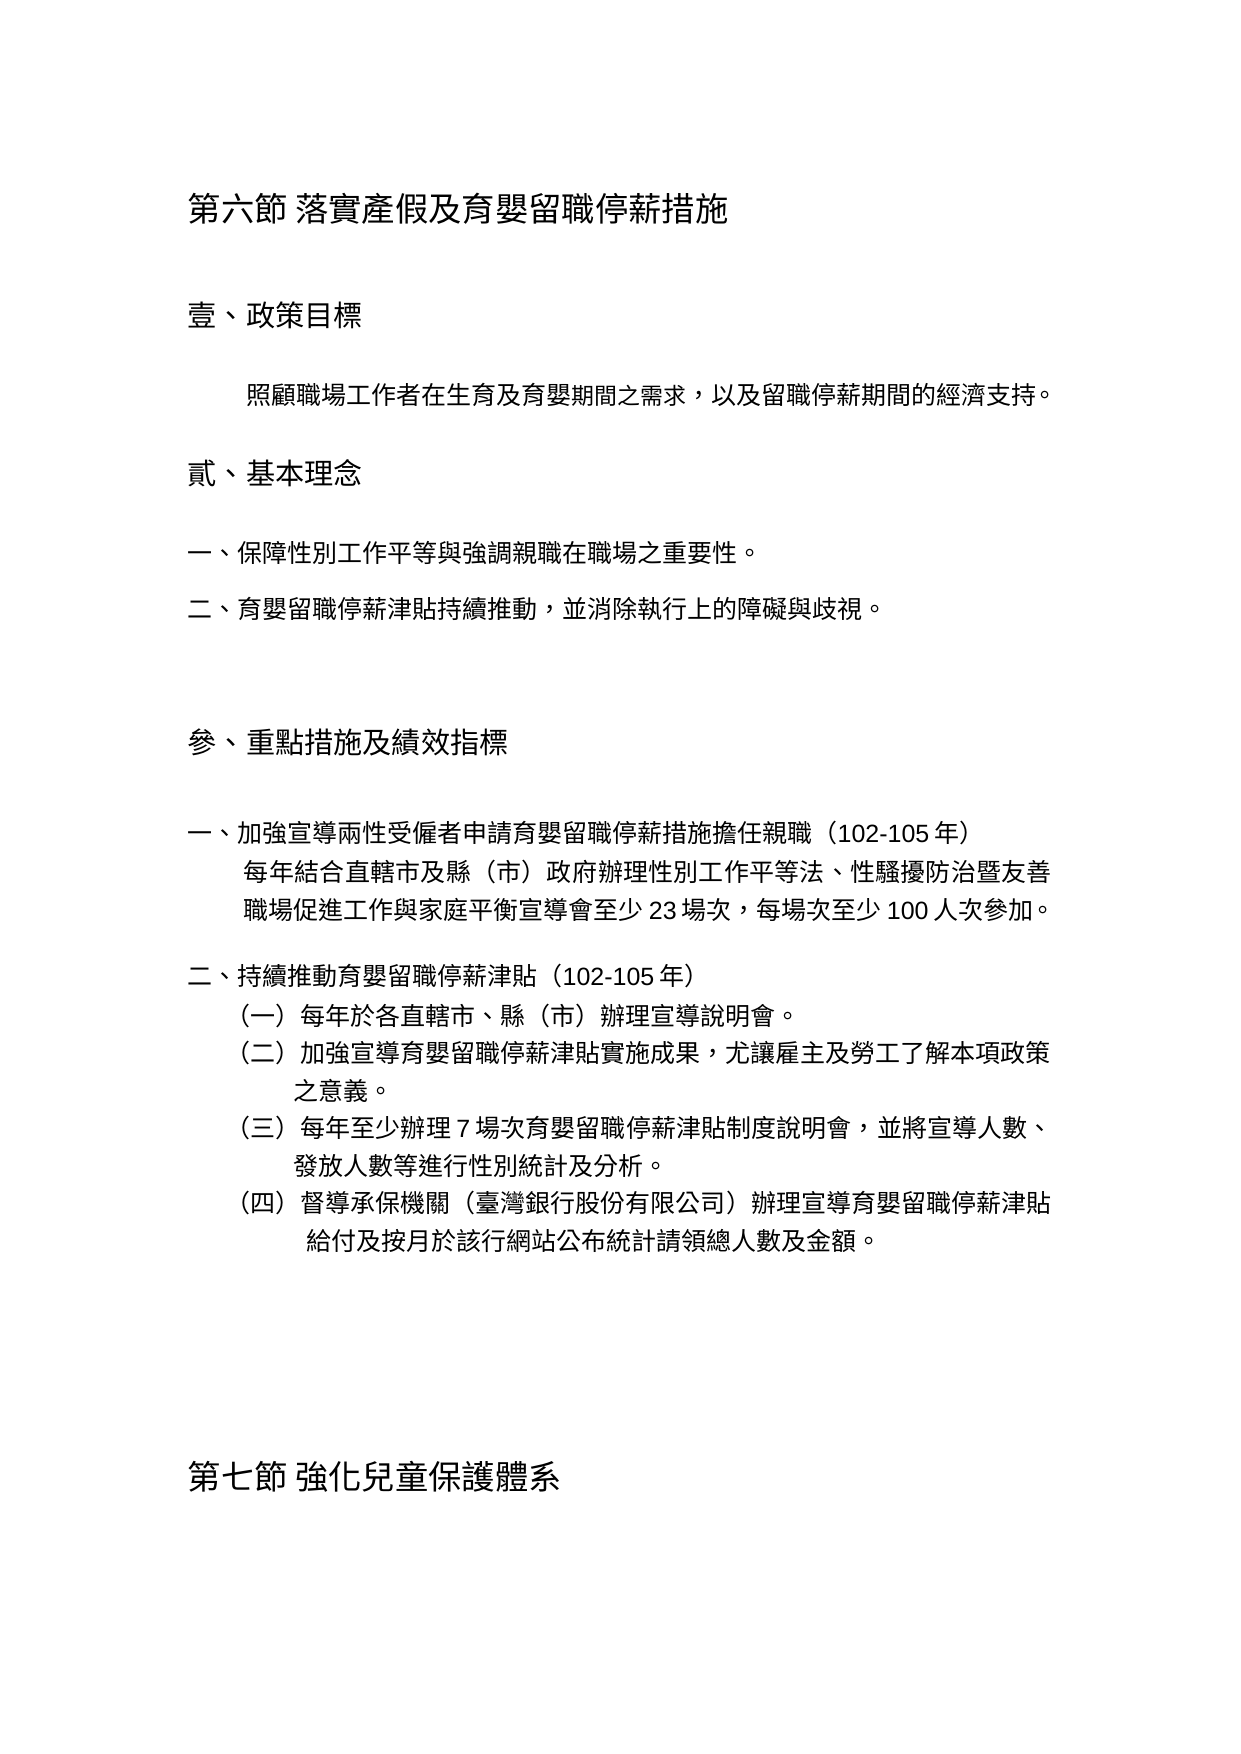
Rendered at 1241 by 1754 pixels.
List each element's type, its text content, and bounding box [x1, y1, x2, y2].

text 一、加強宣導兩性受僱者申請育嬰留職停薪措施擔任親職（102-105年） [187, 802, 1053, 852]
text 參、重點措施及績效指標 [187, 720, 1053, 762]
text 貳、基本理念 [187, 450, 1053, 492]
text 二、育嬰留職停薪津貼持續推動，並消除執行上的障礙與歧視。 [187, 589, 1053, 626]
subtitle 第七節 強化兒童保護體系 [187, 1451, 1053, 1499]
text 照顧職場工作者在生育及育嬰期間之需求，以及留職停薪期間的經濟支持。 [246, 375, 1053, 413]
text （二）加強宣導育嬰留職停薪津貼實施成果，尤讓雇主及勞工了解本項政策之意義。 [225, 1033, 1053, 1108]
text 二、持續推動育嬰留職停薪津貼（102-105年） [187, 946, 1053, 996]
subtitle 第六節 落實產假及育嬰留職停薪措施 [187, 183, 1053, 231]
text （三）每年至少辦理7場次育嬰留職停薪津貼制度說明會，並將宣導人數、發放人數等進行性別統計及分析。 [225, 1108, 1053, 1183]
text （四）督導承保機關（臺灣銀行股份有限公司）辦理宣導育嬰留職停薪津貼給付及按月於該行網站公布統計請領總人數及金額。 [225, 1183, 1053, 1258]
text 每年結合直轄市及縣（市）政府辦理性別工作平等法、性騷擾防治暨友善職場促進工作與家庭平衡宣導會至少23場次，每場次至少100人次參加。 [244, 852, 1053, 927]
text 一、保障性別工作平等與強調親職在職場之重要性。 [187, 532, 1053, 570]
text 壹、政策目標 [187, 293, 1053, 335]
text （一）每年於各直轄市、縣（市）辦理宣導說明會。 [225, 996, 1053, 1033]
